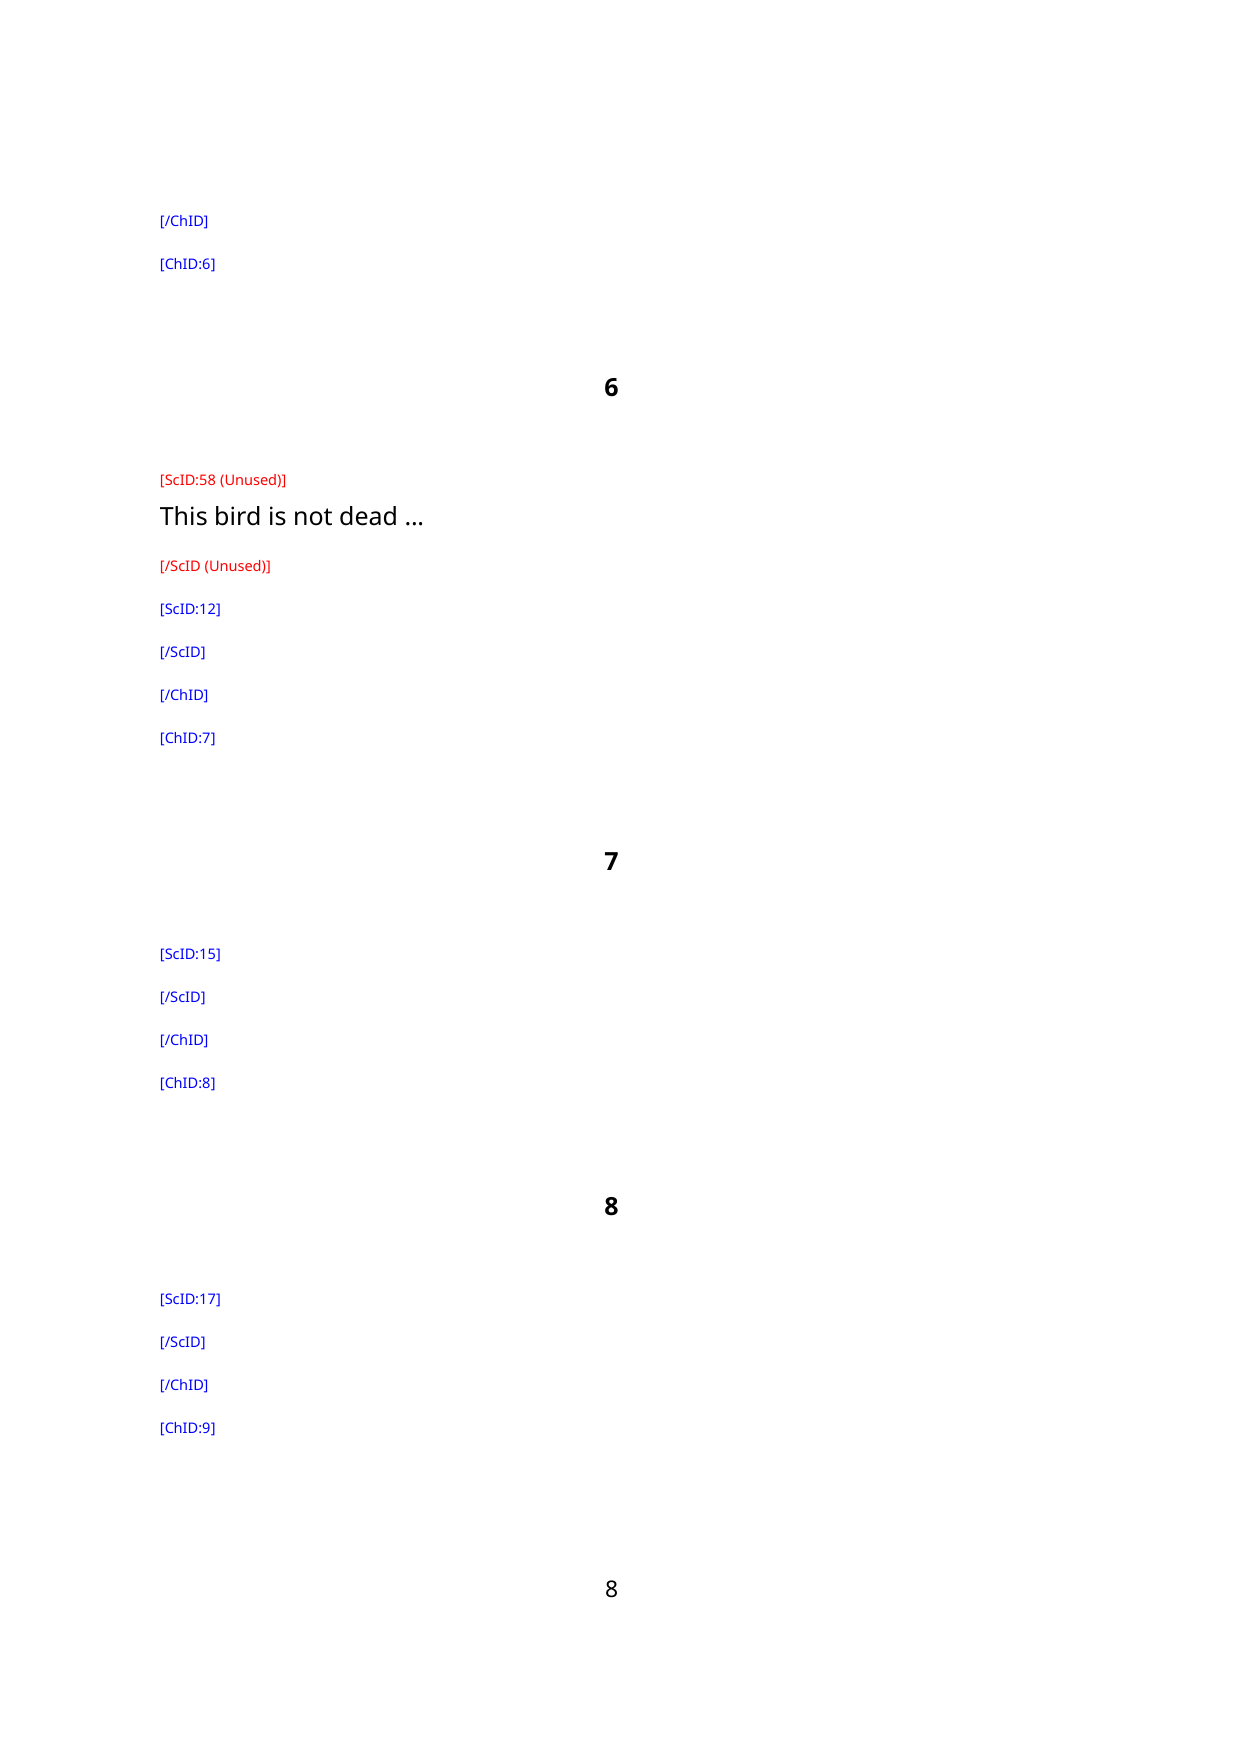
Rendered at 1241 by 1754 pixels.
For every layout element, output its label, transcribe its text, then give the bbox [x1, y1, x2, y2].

text [ChID:8] [159, 1051, 1063, 1094]
text [ScID:17] [159, 1267, 1063, 1310]
text [ChID:7] [159, 706, 1063, 749]
subtitle 8 [159, 1181, 1063, 1224]
subtitle 6 [159, 361, 1063, 404]
subtitle 7 [159, 836, 1063, 879]
text [/ChID] [159, 189, 1063, 232]
text [/ChID] [159, 1008, 1063, 1051]
text [ScID:15] [159, 922, 1063, 965]
text [ScID:58 (Unused)] [159, 448, 1063, 491]
text [/ScID (Unused)] [159, 534, 1063, 577]
text [/ScID] [159, 1310, 1063, 1353]
text [ChID:6] [159, 232, 1063, 275]
text This bird is not dead ... [159, 491, 1063, 534]
text [ScID:12] [159, 577, 1063, 620]
text [ChID:9] [159, 1396, 1063, 1439]
text [/ChID] [159, 663, 1063, 706]
text [/ChID] [159, 1353, 1063, 1396]
text [/ScID] [159, 620, 1063, 663]
text [/ScID] [159, 965, 1063, 1008]
